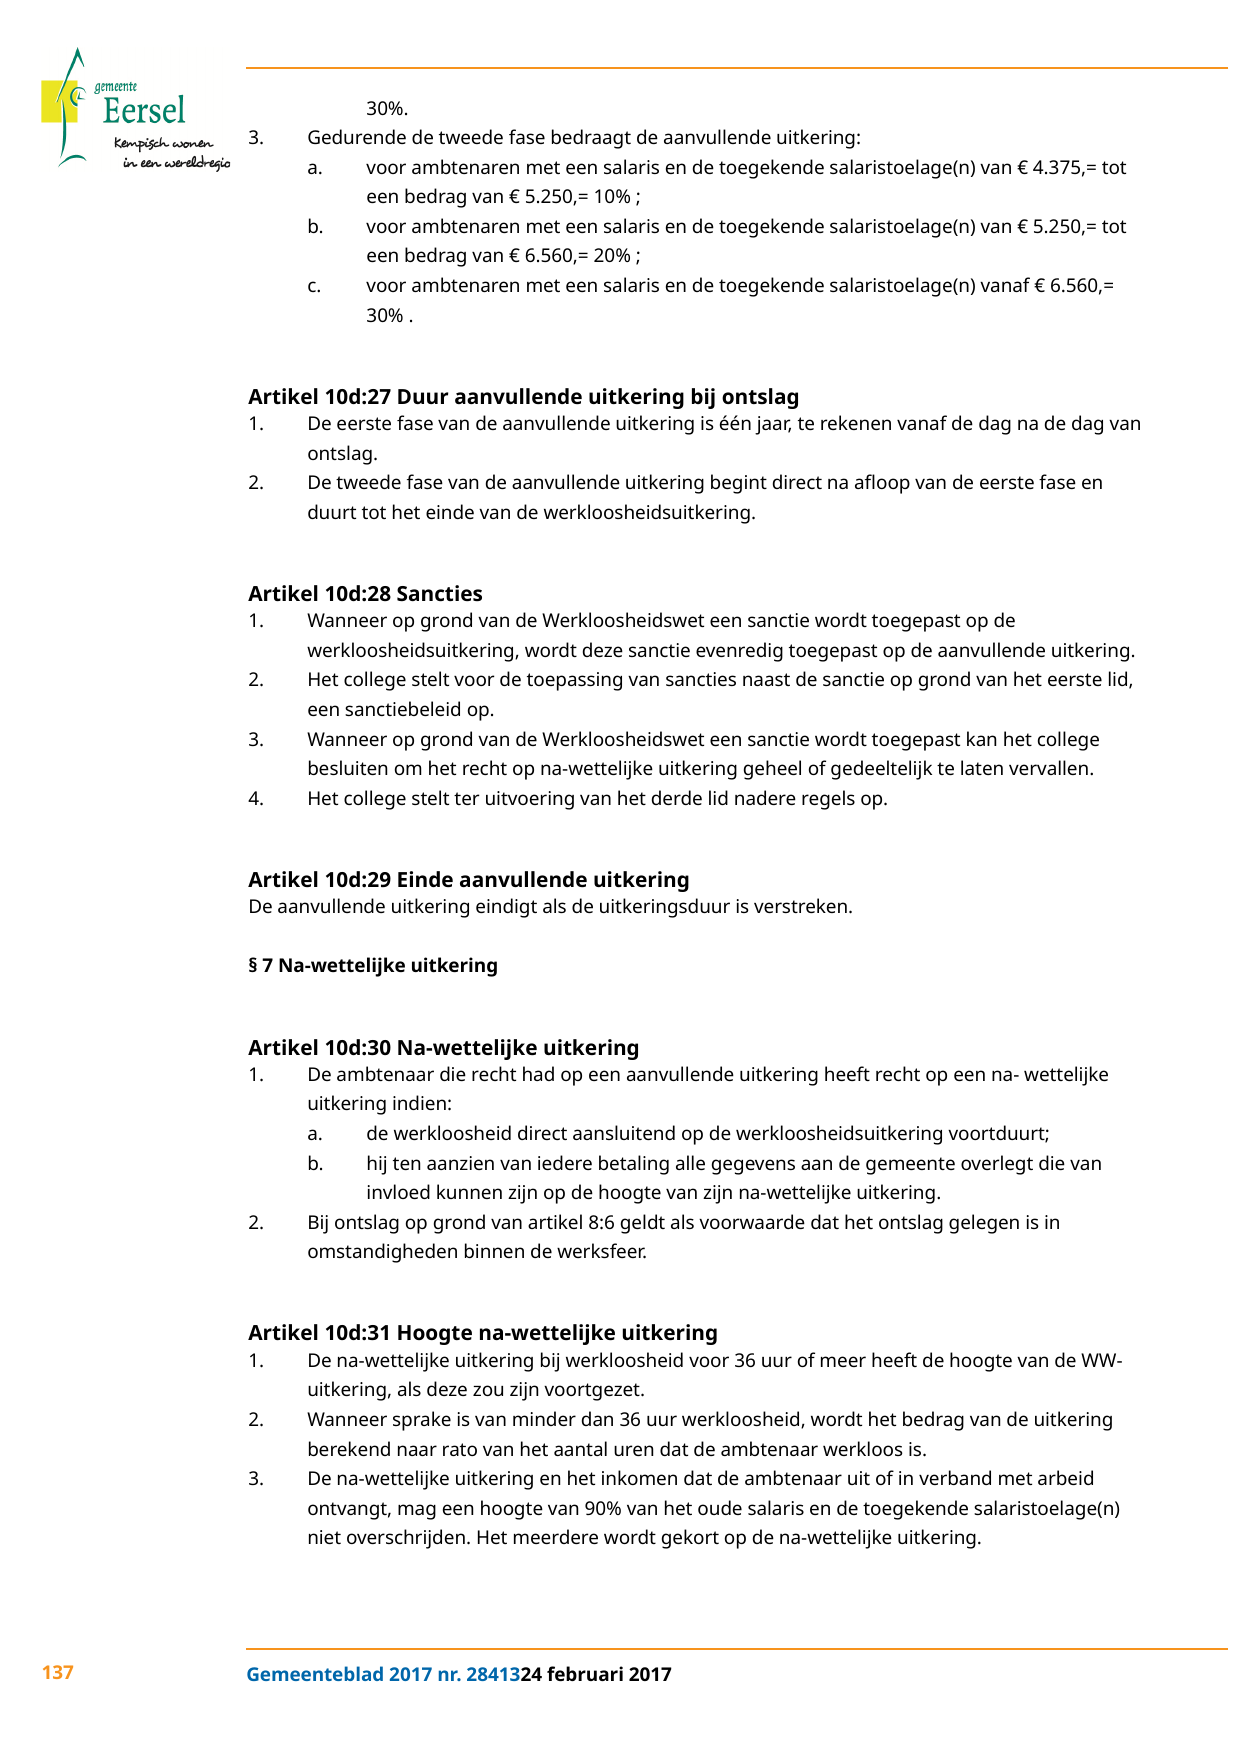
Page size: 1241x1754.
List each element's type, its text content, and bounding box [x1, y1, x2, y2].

text Artikel 10d:28 Sancties [248, 579, 1152, 607]
list Bij ontslag op grond van artikel 8:6 geldt als voorwaarde dat het ontslag gelegen is in omstandigheden binnen de werksfeer. [248, 1209, 1152, 1264]
list De eerste fase van de aanvullende uitkering is één jaar, te rekenen vanaf de dag na de dag van ontslag. [248, 410, 1152, 466]
text Artikel 10d:27 Duur aanvullende uitkering bij ontslag [248, 382, 1152, 410]
text De aanvullende uitkering eindigt als de uitkeringsduur is verstreken. [248, 893, 1152, 919]
text Artikel 10d:31 Hoogte na-wettelijke uitkering [248, 1318, 1152, 1347]
list Gedurende de tweede fase bedraagt de aanvullende uitkering: [248, 124, 1152, 150]
text § 7 Na-wettelijke uitkering [248, 953, 1152, 978]
list De na-wettelijke uitkering en het inkomen dat de ambtenaar uit of in verband met arbeid ontvangt, mag een hoogte van 90% van het oude salaris en de toegekende salaristoelage(n) niet overschrijden. Het meerdere wordt gekort op de na-wettelijke uitkering. [248, 1465, 1152, 1550]
list 30%. [307, 95, 1152, 121]
list hij ten aanzien van iedere betaling alle gegevens aan de gemeente overlegt die van invloed kunnen zijn op de hoogte van zijn na-wettelijke uitkering. [307, 1150, 1152, 1205]
list Wanneer sprake is van minder dan 36 uur werkloosheid, wordt het bedrag van de uitkering berekend naar rato van het aantal uren dat de ambtenaar werkloos is. [248, 1406, 1152, 1461]
text Artikel 10d:30 Na-wettelijke uitkering [248, 1033, 1152, 1061]
list De tweede fase van de aanvullende uitkering begint direct na afloop van de eerste fase en duurt tot het einde van de werkloosheidsuitkering. [248, 469, 1152, 525]
list de werkloosheid direct aansluitend op de werkloosheidsuitkering voortduurt; [307, 1120, 1152, 1146]
list voor ambtenaren met een salaris en de toegekende salaristoelage(n) van € 5.250,= tot een bedrag van € 6.560,= 20% ; [307, 213, 1152, 268]
picture [41, 47, 231, 172]
list voor ambtenaren met een salaris en de toegekende salaristoelage(n) vanaf € 6.560,= 30% . [307, 272, 1152, 328]
text Artikel 10d:29 Einde aanvullende uitkering [248, 865, 1152, 893]
list De ambtenaar die recht had op een aanvullende uitkering heeft recht op een na- wettelijke uitkering indien: [248, 1061, 1152, 1116]
list De na-wettelijke uitkering bij werkloosheid voor 36 uur of meer heeft de hoogte van de WW-uitkering, als deze zou zijn voortgezet. [248, 1347, 1152, 1402]
list Wanneer op grond van de Werkloosheidswet een sanctie wordt toegepast kan het college besluiten om het recht op na-wettelijke uitkering geheel of gedeeltelijk te laten vervallen. [248, 726, 1152, 781]
list Het college stelt voor de toepassing van sancties naast de sanctie op grond van het eerste lid, een sanctiebeleid op. [248, 667, 1152, 722]
list Het college stelt ter uitvoering van het derde lid nadere regels op. [248, 785, 1152, 811]
list voor ambtenaren met een salaris en de toegekende salaristoelage(n) van € 4.375,= tot een bedrag van € 5.250,= 10% ; [307, 154, 1152, 209]
list Wanneer op grond van de Werkloosheidswet een sanctie wordt toegepast op de werkloosheidsuitkering, wordt deze sanctie evenredig toegepast op de aanvullende uitkering. [248, 607, 1152, 663]
